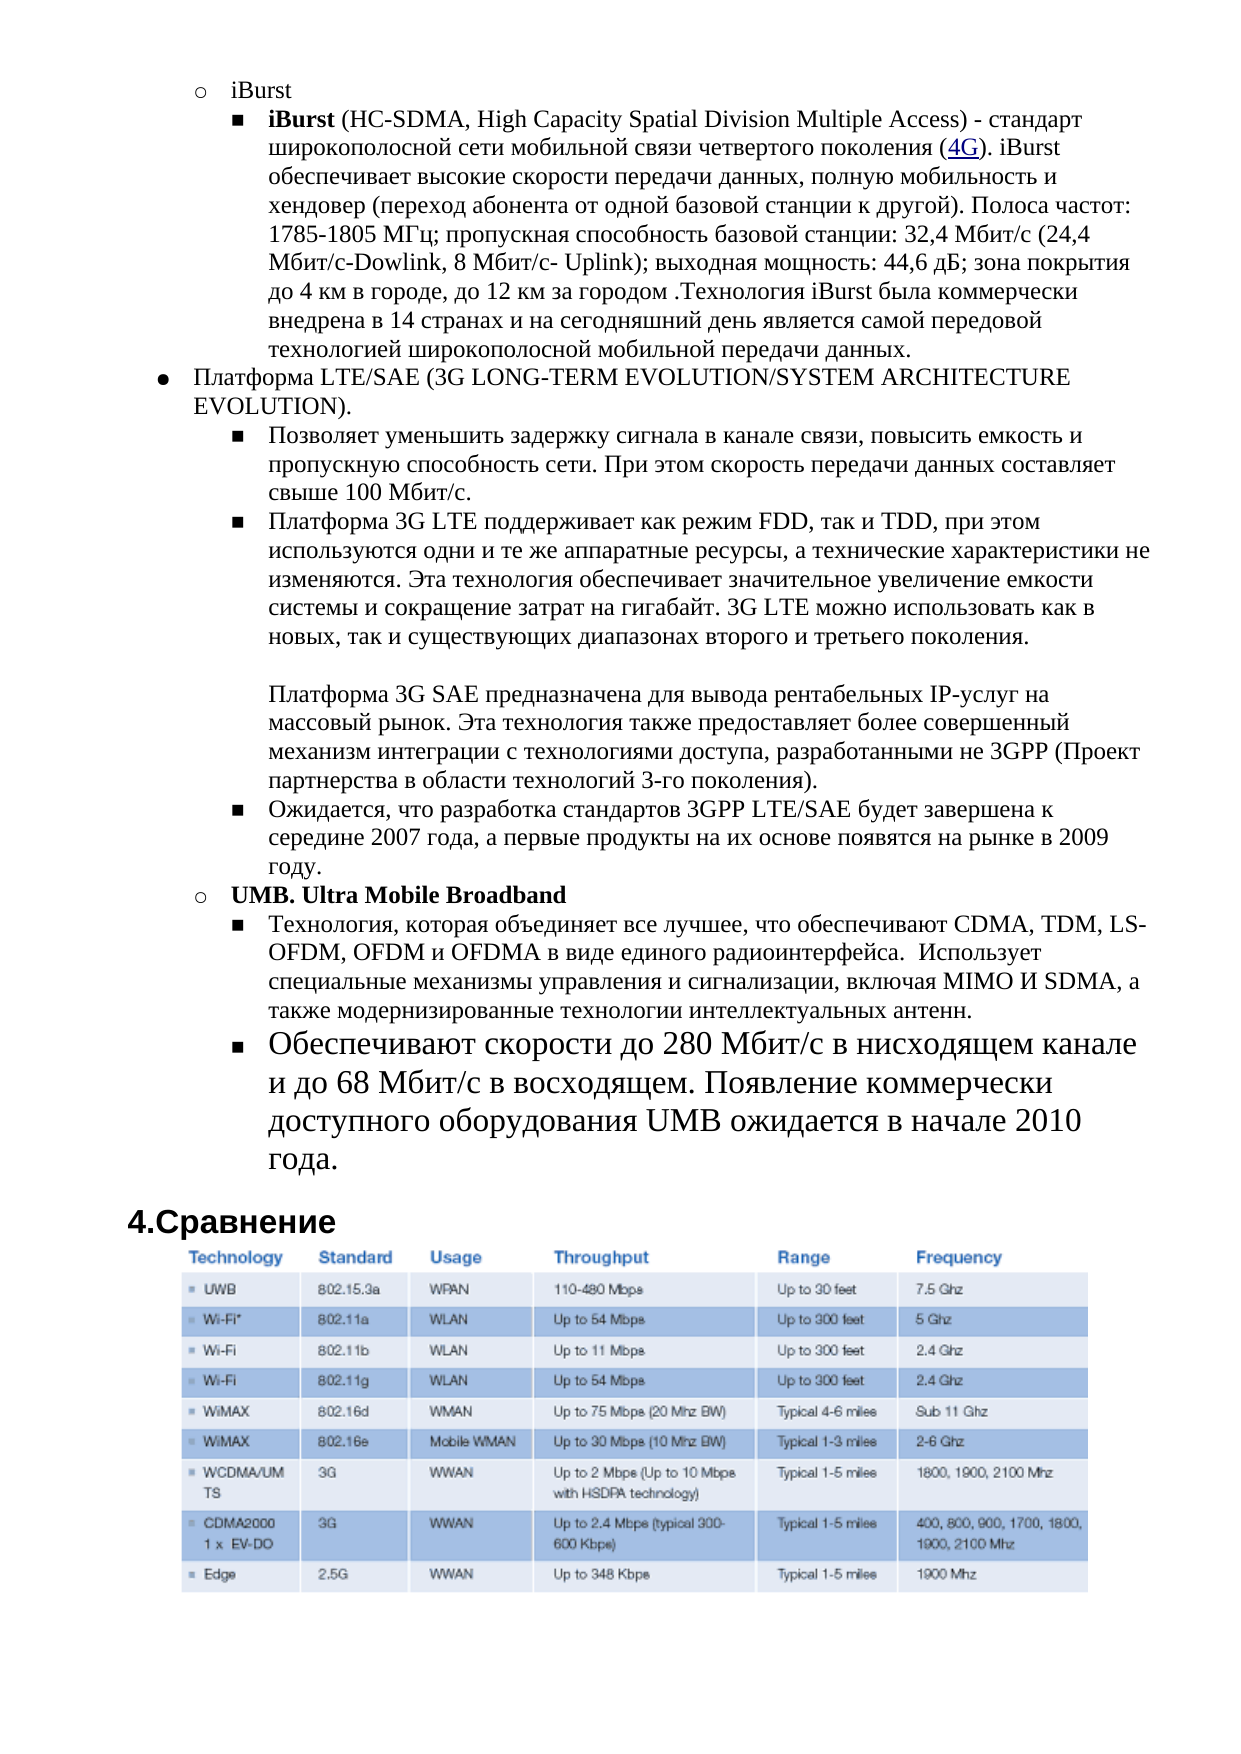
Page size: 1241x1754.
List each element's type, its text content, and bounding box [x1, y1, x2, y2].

list UMB. Ultra Mobile Broadband [193, 880, 1152, 909]
picture [181, 1246, 1088, 1605]
list iBurst [193, 75, 1152, 104]
list Технология, которая объединяет все лучшее, что обеспечивают CDMA, TDM, LS-OFDM, OFDM и OFDMA в виде единого радиоинтерфейса. Использует специальные механизмы управления и сигнализации, включая MIMO И SDMA, а также модернизированные технологии интеллектуальных антенн. [231, 909, 1152, 1024]
list Платформа 3G LTE поддерживает как режим FDD, так и TDD, при этом используются одни и те же аппаратные ресурсы, а технические характеристики не изменяются. Эта технология обеспечивает значительное увеличение емкости системы и сокращение затрат на гигабайт. 3G LTE можно использовать как в новых, так и существующих диапазонах второго и третьего поколения. Платформа 3G SAE предназначена для вывода рентабельных IP-услуг на массовый рынок. Эта технология также предоставляет более совершенный механизм интеграции с технологиями доступа, разработанными не 3GPP (Проект партнерства в области технологий 3-го поколения). [231, 506, 1152, 794]
list Позволяет уменьшить задержку сигнала в канале связи, повысить емкость и пропускную способность сети. При этом скорость передачи данных составляет свыше 100 Мбит/с. [231, 420, 1152, 506]
subtitle Сравнение [118, 1202, 1152, 1240]
list Платформа LTE/SAE (3G LONG-TERM EVOLUTION/SYSTEM ARCHITECTURE EVOLUTION). [156, 362, 1152, 420]
list iBurst (HC-SDMA, High Capacity Spatial Division Multiple Access) - стандарт широкополосной сети мобильной связи четвертого поколения (4G). iBurst обеспечивает высокие скорости передачи данных, полную мобильность и хендовер (переход абонента от одной базовой станции к другой). Полоса частот: 1785-1805 МГц; пропускная способность базовой станции: 32,4 Мбит/с (24,4 Мбит/с-Dowlink, 8 Мбит/с- Uplink); выходная мощность: 44,6 дБ; зона покрытия до 4 км в городе, до 12 км за городом .Технология iBurst была коммерчески внедрена в 14 странах и на сегодняшний день является самой передовой технологией широкополосной мобильной передачи данных. [231, 104, 1152, 362]
list Обеспечивают скорости до 280 Мбит/с в нисходящем канале и до 68 Мбит/с в восходящем. Появление коммерчески доступного оборудования UMB ожидается в начале 2010 года. [231, 1024, 1152, 1177]
list Ожидается, что разработка стандартов 3GPP LTE/SAE будет завершена к середине 2007 года, а первые продукты на их основе появятся на рынке в 2009 году. [231, 794, 1152, 880]
